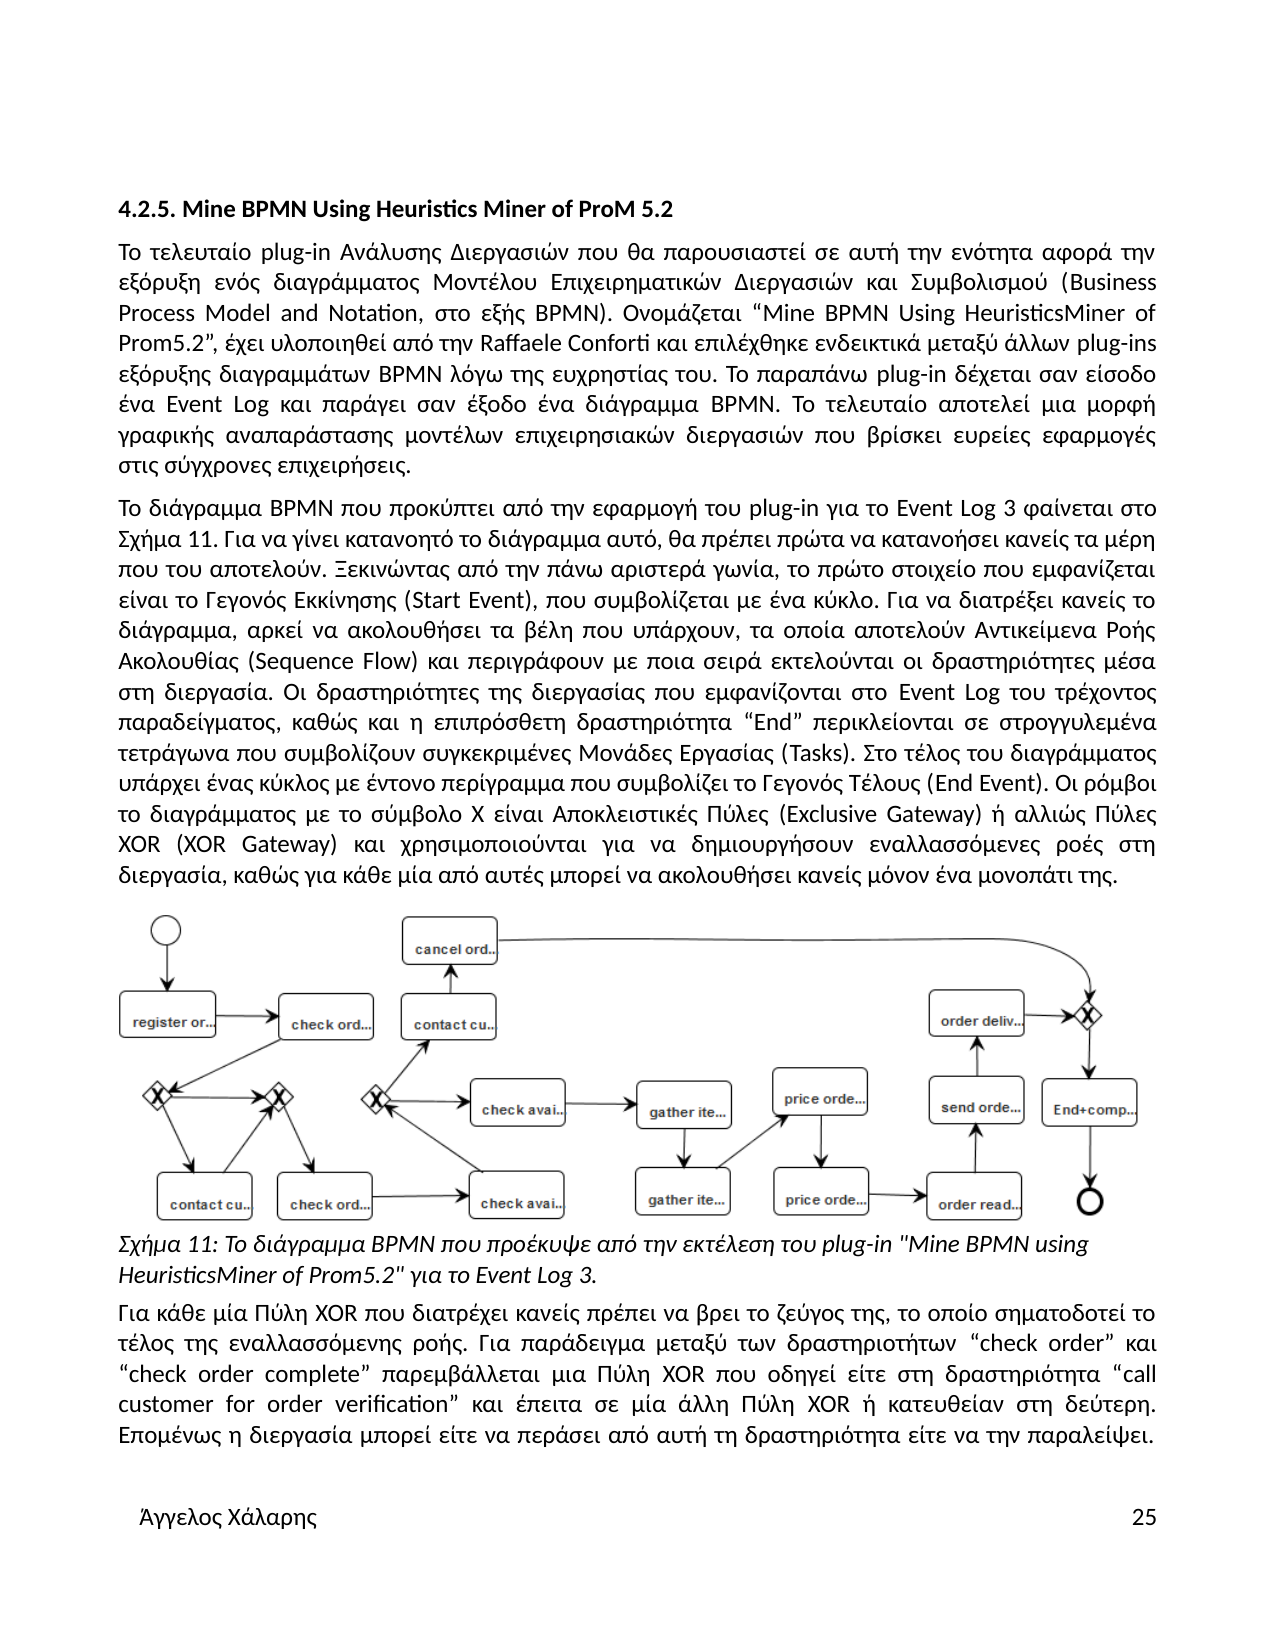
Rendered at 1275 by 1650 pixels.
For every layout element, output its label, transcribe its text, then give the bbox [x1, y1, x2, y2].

text Για κάθε μία Πύλη XOR που διατρέχει κανείς πρέπει να βρει το ζεύγος της, το οποίο σηματοδοτεί το τέλος της εναλλασσόμενης ροής. Για παράδειγμα μεταξύ των δραστηριοτήτων “check order” και “check order complete” παρεμβάλλεται μια Πύλη XOR που οδηγεί είτε στη δραστηριότητα “call customer for order verification” και έπειτα σε μία άλλη Πύλη XOR ή κατευθείαν στη δεύτερη. Επομένως η διεργασία μπορεί είτε να περάσει από αυτή τη δραστηριότητα είτε να την παραλείψει. [118, 1289, 1157, 1449]
text Το τελευταίο plug-in Ανάλυσης Διεργασιών που θα παρουσιαστεί σε αυτή την ενότητα αφορά την εξόρυξη ενός διαγράμματος Μοντέλου Επιχειρηματικών Διεργασιών και Συμβολισμού (Business Process Model and Notation, στο εξής BPMN). Ονομάζεται “Mine BPMN Using HeuristicsMiner of Prom5.2”, έχει υλοποιηθεί από την Raffaele Conforti και επιλέχθηκε ενδεικτικά μεταξύ άλλων plug-ins εξόρυξης διαγραμμάτων BPMN λόγω της ευχρηστίας του. Το παραπάνω plug-in δέχεται σαν είσοδο ένα Event Log και παράγει σαν έξοδο ένα διάγραμμα BPMN. Το τελευταίο αποτελεί μια μορφή γραφικής αναπαράστασης μοντέλων επιχειρησιακών διεργασιών που βρίσκει ευρείες εφαρμογές στις σύγχρονες επιχειρήσεις. [118, 236, 1157, 480]
text Το διάγραμμα BPMN που προκύπτει από την εφαρμογή του plug-in για το Event Log 3 φαίνεται στο Σχήμα 11. Για να γίνει κατανοητό το διάγραμμα αυτό, θα πρέπει πρώτα να κατανοήσει κανείς τα μέρη που του αποτελούν. Ξεκινώντας από την πάνω αριστερά γωνία, το πρώτο στοιχείο που εμφανίζεται είναι το Γεγονός Εκκίνησης (Start Event), που συμβολίζεται με ένα κύκλο. Για να διατρέξει κανείς το διάγραμμα, αρκεί να ακολουθήσει τα βέλη που υπάρχουν, τα οποία αποτελούν Αντικείμενα Ροής Ακολουθίας (Sequence Flow) και περιγράφουν με ποια σειρά εκτελούνται οι δραστηριότητες μέσα στη διεργασία. Οι δραστηριότητες της διεργασίας που εμφανίζονται στο Event Log του τρέχοντος παραδείγματος, καθώς και η επιπρόσθετη δραστηριότητα “End” περικλείονται σε στρογγυλεμένα τετράγωνα που συμβολίζουν συγκεκριμένες Μονάδες Εργασίας (Tasks). Στο τέλος του διαγράμματος υπάρχει ένας κύκλος με έντονο περίγραμμα που συμβολίζει το Γεγονός Τέλους (End Event). Οι ρόμβοι το διαγράμματος με το σύμβολο Χ είναι Αποκλειστικές Πύλες (Exclusive Gateway) ή αλλιώς Πύλες XOR (XOR Gateway) και χρησιμοποιούνται για να δημιουργήσουν εναλλασσόμενες ροές στη διεργασία, καθώς για κάθε μία από αυτές μπορεί να ακολουθήσει κανείς μόνον ένα μονοπάτι της. [118, 493, 1157, 889]
text Σχήμα 11: Το διάγραμμα BPMN που προέκυψε από την εκτέλεση του plug-in "Mine BPMN using HeuristicsMiner of Prom5.2" για το Event Log 3. [118, 1229, 1157, 1289]
picture [118, 914, 1157, 1229]
subtitle 4.2.5. Mine BPMN Using Heuristics Miner of ProM 5.2 [118, 193, 1157, 223]
